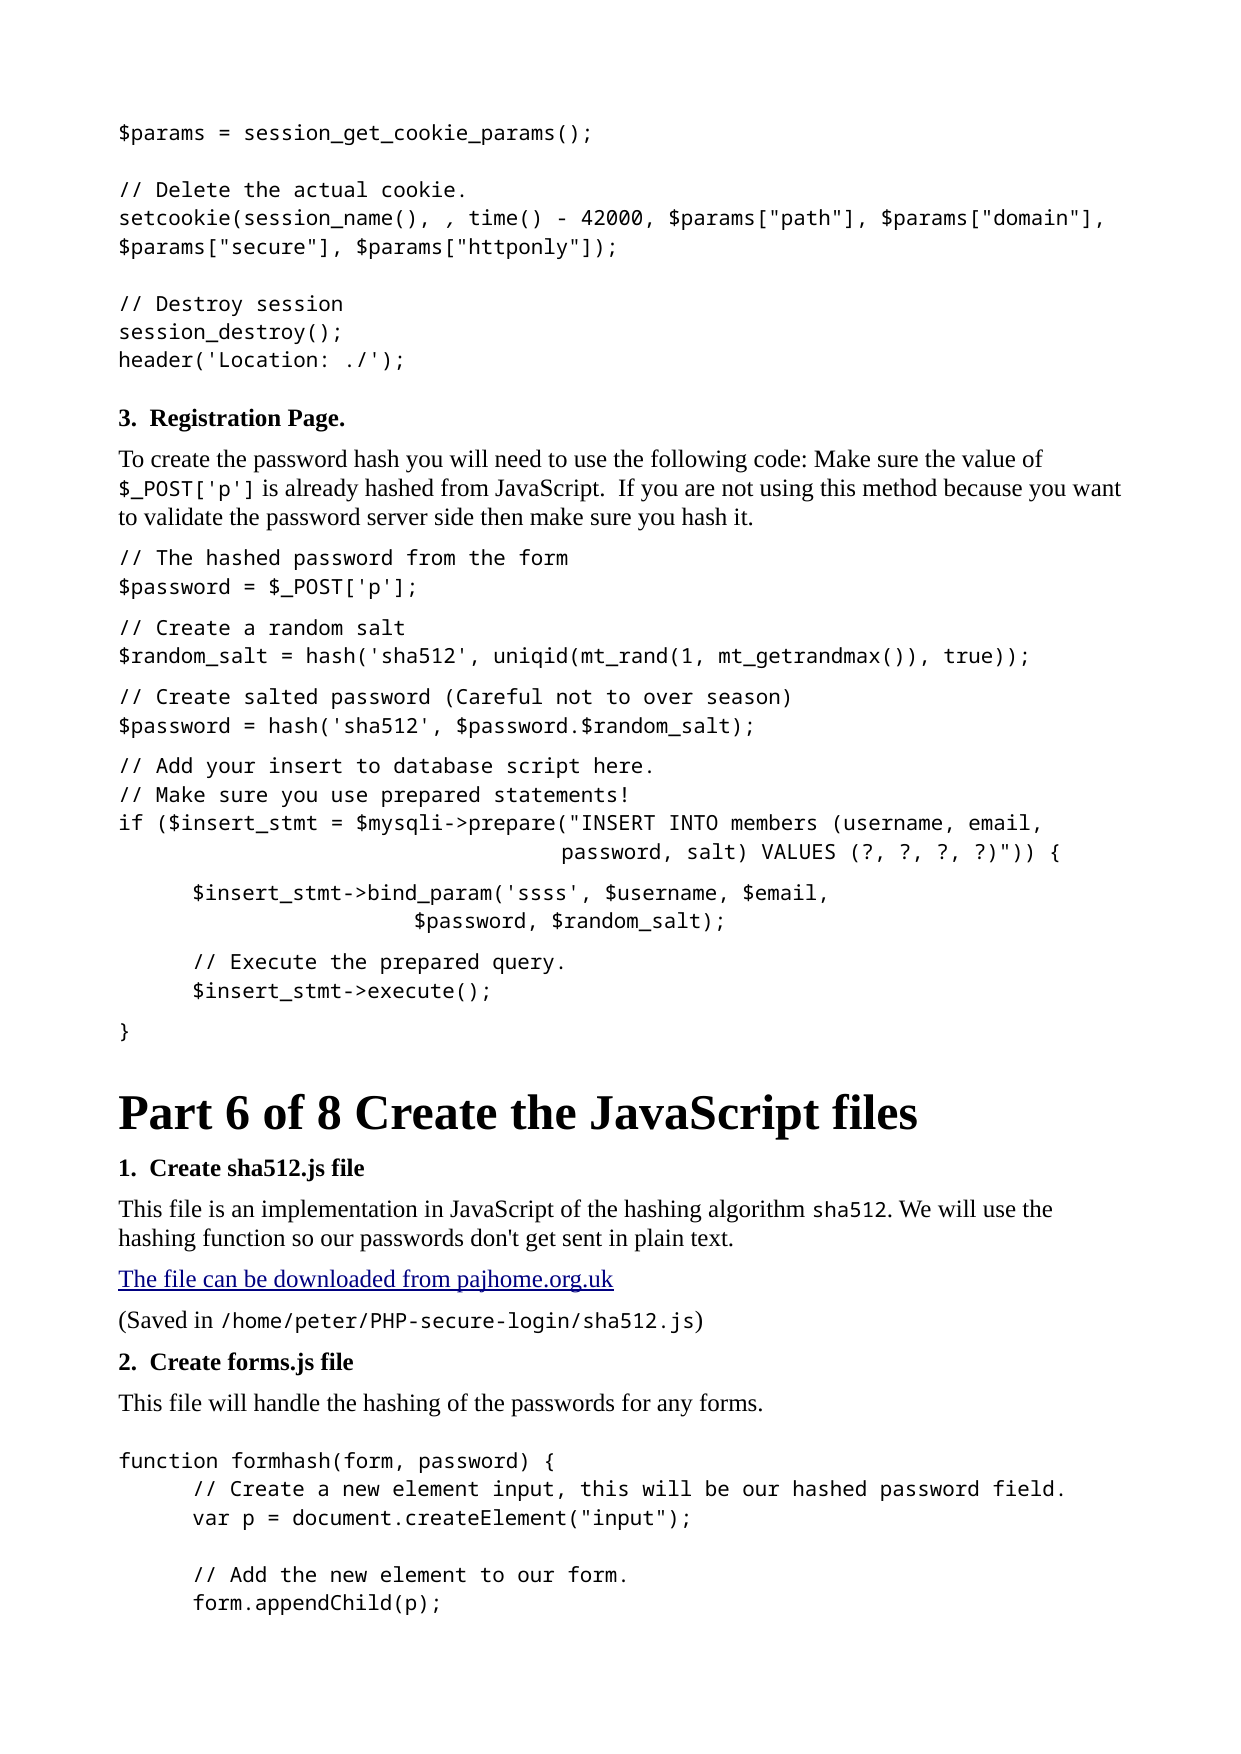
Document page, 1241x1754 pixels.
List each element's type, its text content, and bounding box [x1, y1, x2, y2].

text 2. Create forms.js file [118, 1347, 1122, 1376]
text To create the password hash you will need to use the following code: Make sure the value of $_POST['p'] is already hashed from JavaScript. If you are not using this method because you want to validate the password server side then make sure you hash it. [118, 444, 1122, 531]
text 3. Registration Page. [118, 403, 1122, 432]
text // Create a random salt $random_salt = hash('sha512', uniqid(mt_rand(1, mt_getrandmax()), true)); [118, 613, 1122, 670]
text This file will handle the hashing of the passwords for any forms. [118, 1388, 1122, 1417]
text } [118, 1017, 1122, 1045]
text $insert_stmt->bind_param('ssss', $username, $email, $password, $random_salt); [118, 878, 1122, 935]
list 1. Create sha512.js file [88, 1153, 1122, 1181]
text // Add your insert to database script here. // Make sure you use prepared statements! if ($insert_stmt = $mysqli->prepare("INSERT INTO members (username, email, password, salt) VALUES (?, ?, ?, ?)")) { [118, 752, 1122, 865]
subtitle Part 6 of 8 Create the JavaScript files [118, 1083, 1122, 1140]
text The file can be downloaded from pajhome.org.uk [118, 1264, 1122, 1293]
text // The hashed password from the form $password = $_POST['p']; [118, 543, 1122, 600]
text $params = session_get_cookie_params(); [118, 118, 1122, 147]
text function formhash(form, password) { // Create a new element input, this will be our hashed password field. var p = document.createElement("input"); [118, 1446, 1122, 1531]
text (Saved in /home/peter/PHP-secure-login/sha512.js) [118, 1306, 1122, 1335]
text // Create salted password (Careful not to over season) $password = hash('sha512', $password.$random_salt); [118, 682, 1122, 739]
text // Execute the prepared query. $insert_stmt->execute(); [118, 947, 1122, 1004]
text // Destroy session session_destroy(); header('Location: ./'); [118, 289, 1122, 374]
text // Delete the actual cookie. setcookie(session_name(), , time() - 42000, $params["path"], $params["domain"], $params["secure"], $params["httponly"]); [118, 175, 1122, 260]
text This file is an implementation in JavaScript of the hashing algorithm sha512. We will use the hashing function so our passwords don't get sent in plain text. [118, 1194, 1122, 1252]
text // Add the new element to our form. form.appendChild(p); [118, 1560, 1122, 1617]
